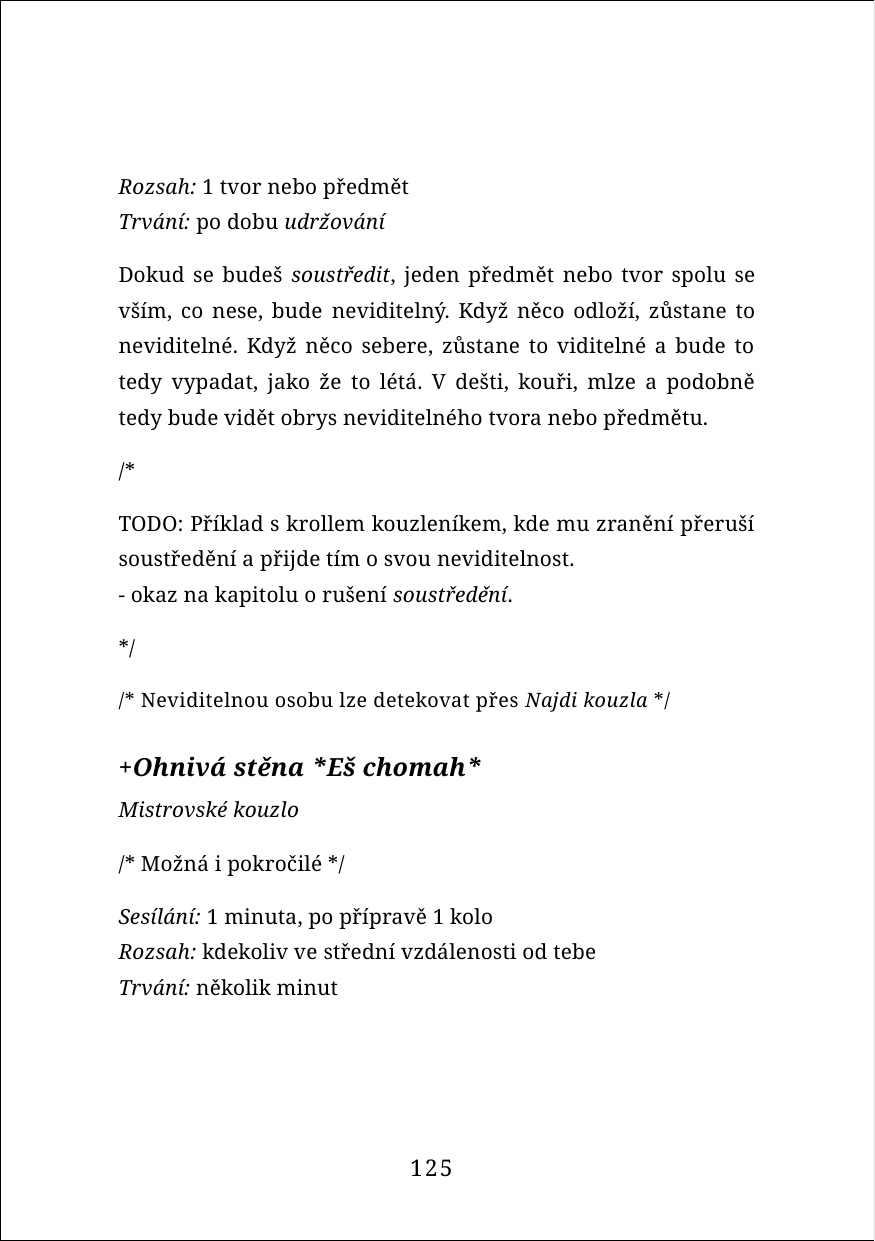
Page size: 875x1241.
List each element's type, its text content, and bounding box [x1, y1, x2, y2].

text Rozsah: 1 tvor nebo předmět Trvání: po dobu udržování [118, 172, 756, 236]
text Sesílání: 1 minuta, po přípravě 1 kolo Rozsah: kdekoliv ve střední vzdálenosti od tebe Trvání: několik minut [118, 902, 756, 1001]
text TODO: Příklad s krollem kouzleníkem, kde mu zranění přeruší soustředění a přijde tím o svou neviditelnost. - okaz na kapitolu o rušení soustředění. [118, 509, 756, 608]
text /* Možná i pokročilé */ [118, 849, 756, 877]
subtitle +Ohnivá stěna *Eš chomah* [118, 750, 756, 784]
text /* Neviditelnou osobu lze detekovat přes Najdi kouzla */ [118, 687, 756, 713]
text /* [118, 456, 756, 484]
text Mistrovské kouzlo [118, 796, 756, 824]
text Dokud se budeš soustředit, jeden předmět nebo tvor spolu se vším, co nese, bude neviditelný. Když něco odloží, zůstane to neviditelné. Když něco sebere, zůstane to viditelné a bude to tedy vypadat, jako že to létá. V dešti, kouři, mlze a podobně tedy bude vidět obrys neviditelného tvora nebo předmětu. [118, 261, 756, 431]
text */ [118, 633, 756, 662]
